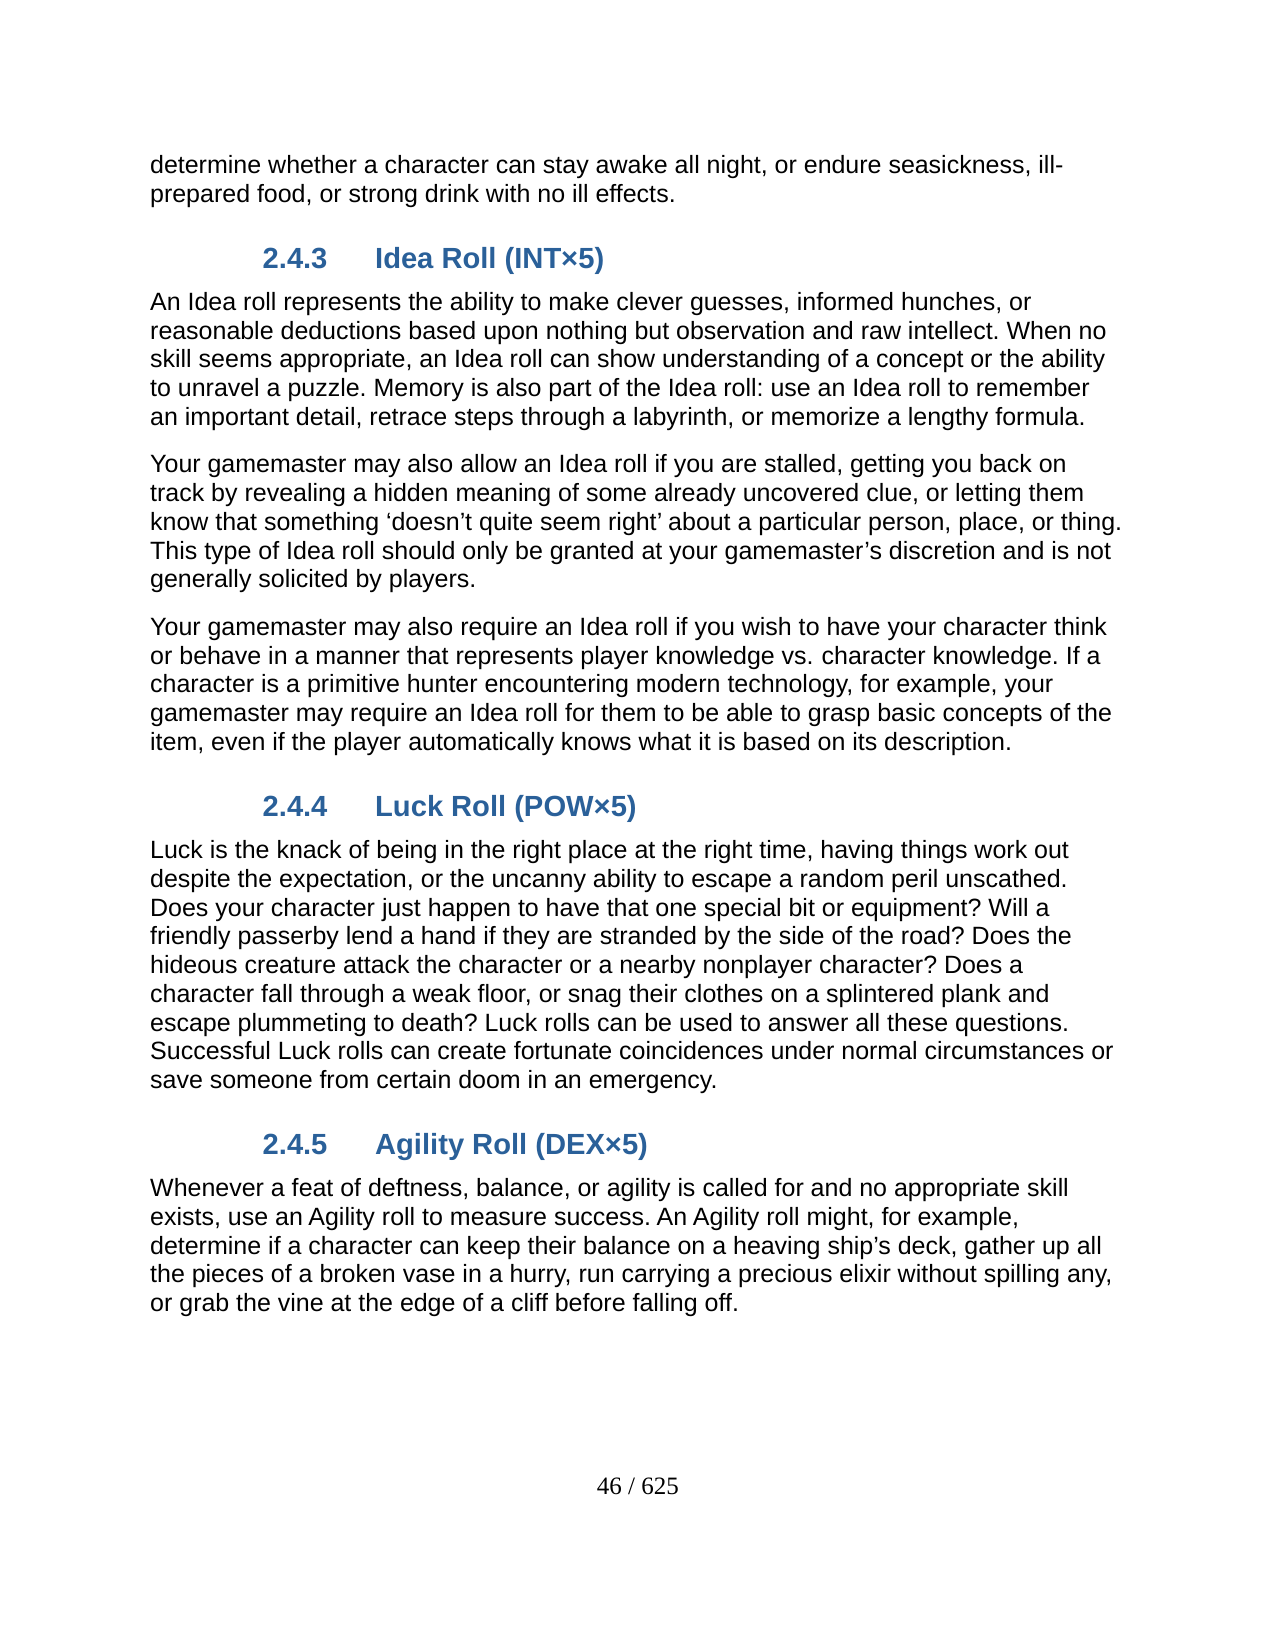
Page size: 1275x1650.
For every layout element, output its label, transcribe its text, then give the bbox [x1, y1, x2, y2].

text An Idea roll represents the ability to make clever guesses, informed hunches, or reasonable deductions based upon nothing but observation and raw intellect. When no skill seems appropriate, an Idea roll can show understanding of a concept or the ability to unravel a puzzle. Memory is also part of the Idea roll: use an Idea roll to remember an important detail, retrace steps through a labyrinth, or memorize a lengthy formula. [150, 287, 1125, 431]
text Your gamemaster may also require an Idea roll if you wish to have your character think or behave in a manner that represents player knowledge vs. character knowledge. If a character is a primitive hunter encountering modern technology, for example, your gamemaster may require an Idea roll for them to be able to grasp basic concepts of the item, even if the player automatically knows what it is based on its description. [150, 612, 1125, 756]
subtitle Idea Roll (INT×5) [262, 241, 1125, 274]
text Luck is the knack of being in the right place at the right time, having things work out despite the expectation, or the uncanny ability to escape a random peril unscathed. Does your character just happen to have that one special bit or equipment? Will a friendly passerby lend a hand if they are stranded by the side of the road? Does the hideous creature attack the character or a nearby nonplayer character? Does a character fall through a weak floor, or snag their clothes on a splintered plank and escape plummeting to death? Luck rolls can be used to answer all these questions. Successful Luck rolls can create fortunate coincidences under normal circumstances or save someone from certain doom in an emergency. [150, 835, 1125, 1094]
text determine whether a character can stay awake all night, or endure seasickness, ill-prepared food, or strong drink with no ill effects. [150, 150, 1125, 207]
text Your gamemaster may also allow an Idea roll if you are stalled, getting you back on track by revealing a hidden meaning of some already uncovered clue, or letting them know that something ‘doesn’t quite seem right’ about a particular person, place, or thing. This type of Idea roll should only be granted at your gamemaster’s discretion and is not generally solicited by players. [150, 449, 1125, 593]
text Whenever a feat of deftness, balance, or agility is called for and no appropriate skill exists, use an Agility roll to measure success. An Agility roll might, for example, determine if a character can keep their balance on a heaving ship’s deck, gather up all the pieces of a broken vase in a hurry, run carrying a precious elixir without spilling any, or grab the vine at the edge of a cliff before falling off. [150, 1173, 1125, 1317]
subtitle Luck Roll (POW×5) [262, 789, 1125, 822]
subtitle Agility Roll (DEX×5) [262, 1127, 1125, 1161]
